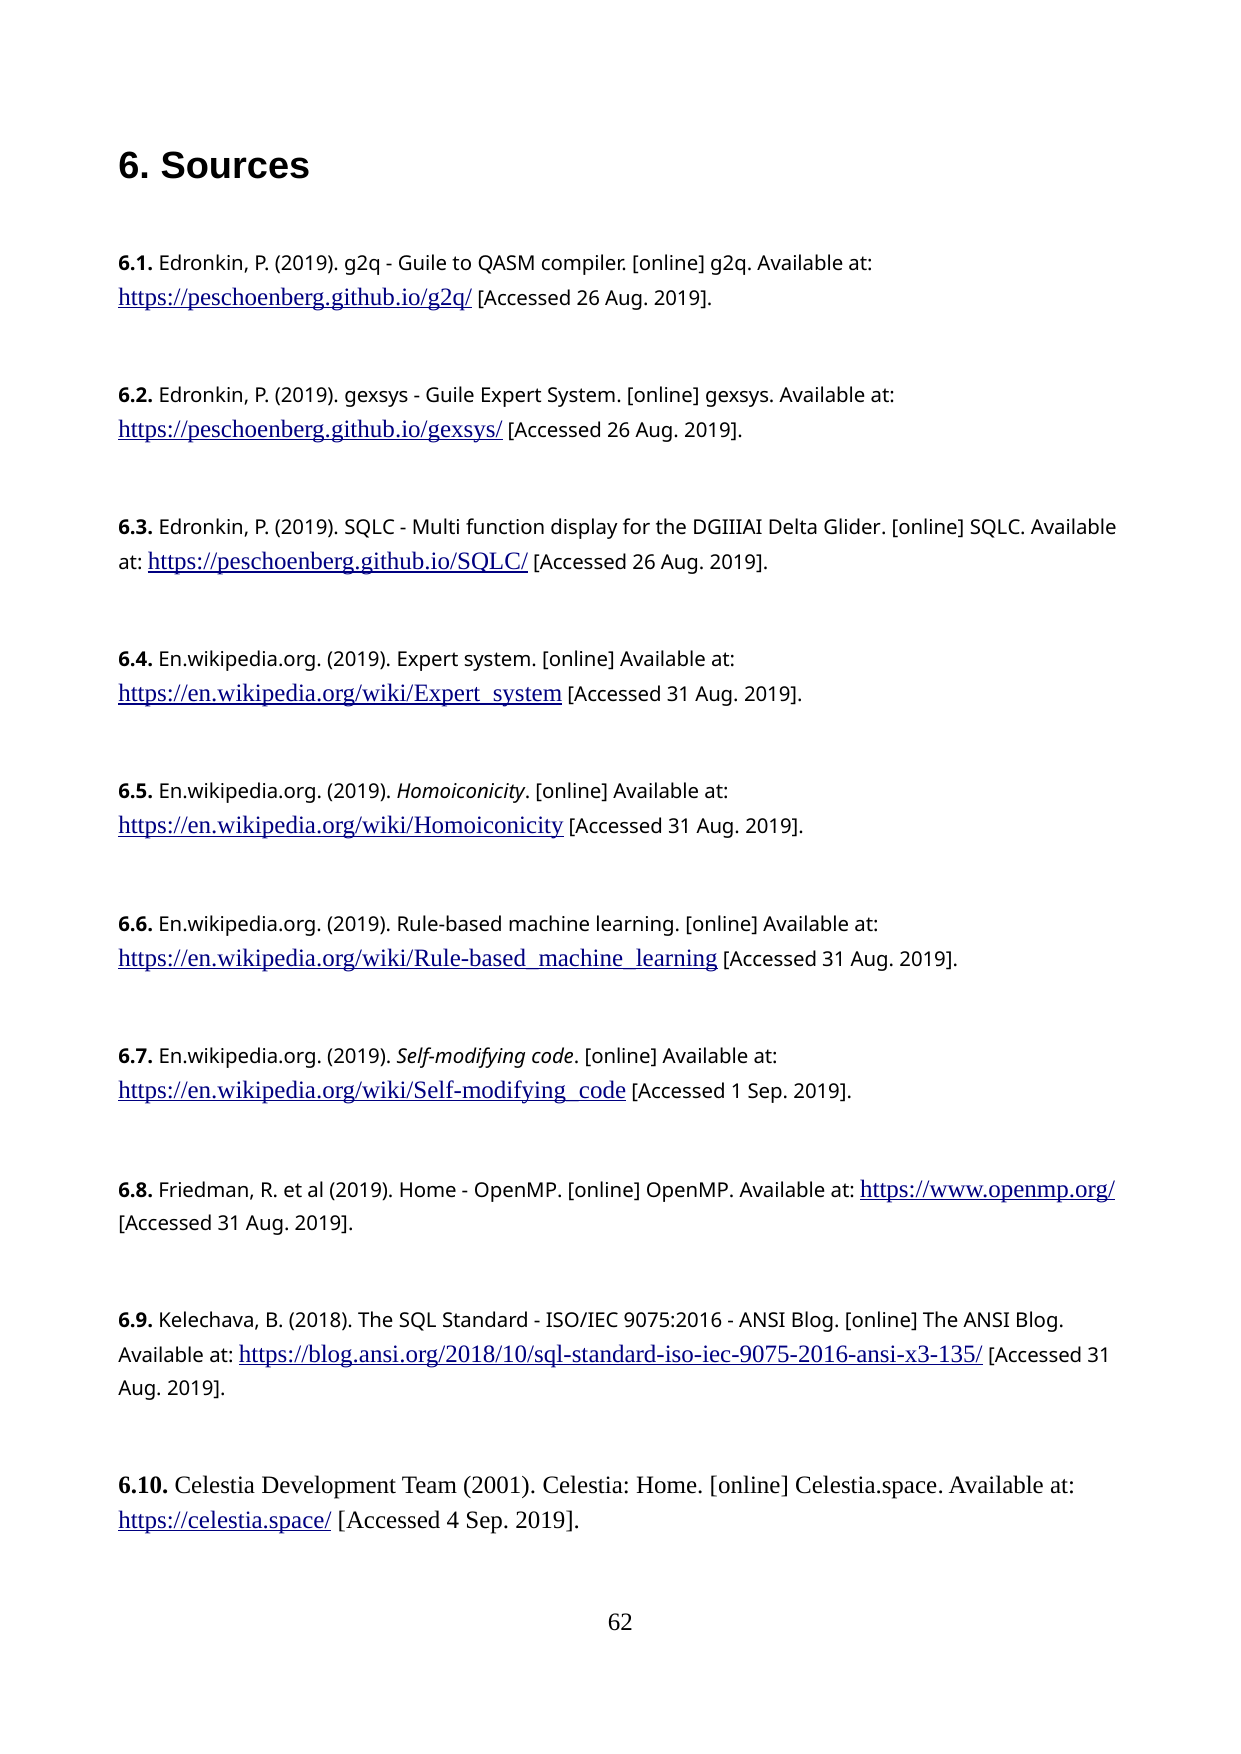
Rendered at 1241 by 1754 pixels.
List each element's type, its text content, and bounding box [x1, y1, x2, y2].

text 6.10. Celestia Development Team (2001). Celestia: Home. [online] Celestia.space. Available at: https://celestia.space/ [Accessed 4 Sep. 2019]. [118, 1470, 1122, 1534]
text 6.3. Edronkin, P. (2019). SQLC - Multi function display for the DGIIIAI Delta Glider. [online] SQLC. Available at: https://peschoenberg.github.io/SQLC/ [Accessed 26 Aug. 2019]. [118, 513, 1122, 575]
text 6.5. En.wikipedia.org. (2019). Homoiconicity. [online] Available at: https://en.wikipedia.org/wiki/Homoiconicity [Accessed 31 Aug. 2019]. [118, 777, 1122, 840]
text 6.4. En.wikipedia.org. (2019). Expert system. [online] Available at: https://en.wikipedia.org/wiki/Expert_system [Accessed 31 Aug. 2019]. [118, 645, 1122, 708]
text 6.2. Edronkin, P. (2019). gexsys - Guile Expert System. [online] gexsys. Available at: https://peschoenberg.github.io/gexsys/ [Accessed 26 Aug. 2019]. [118, 381, 1122, 443]
text 6.9. Kelechava, B. (2018). The SQL Standard - ISO/IEC 9075:2016 - ANSI Blog. [online] The ANSI Blog. Available at: https://blog.ansi.org/2018/10/sql-standard-iso-iec-9075-2016-ansi-x3-135/ [Accessed 31 Aug. 2019]. [118, 1305, 1122, 1401]
subtitle 6. Sources [118, 143, 1122, 187]
text 6.7. En.wikipedia.org. (2019). Self-modifying code. [online] Available at: https://en.wikipedia.org/wiki/Self-modifying_code [Accessed 1 Sep. 2019]. [118, 1041, 1122, 1104]
text 6.1. Edronkin, P. (2019). g2q - Guile to QASM compiler. [online] g2q. Available at: https://peschoenberg.github.io/g2q/ [Accessed 26 Aug. 2019]. [118, 248, 1122, 311]
text 6.8. Friedman, R. et al (2019). Home - OpenMP. [online] OpenMP. Available at: https://www.openmp.org/ [Accessed 31 Aug. 2019]. [118, 1174, 1122, 1236]
text 6.6. En.wikipedia.org. (2019). Rule-based machine learning. [online] Available at: https://en.wikipedia.org/wiki/Rule-based_machine_learning [Accessed 31 Aug. 2019]. [118, 909, 1122, 972]
